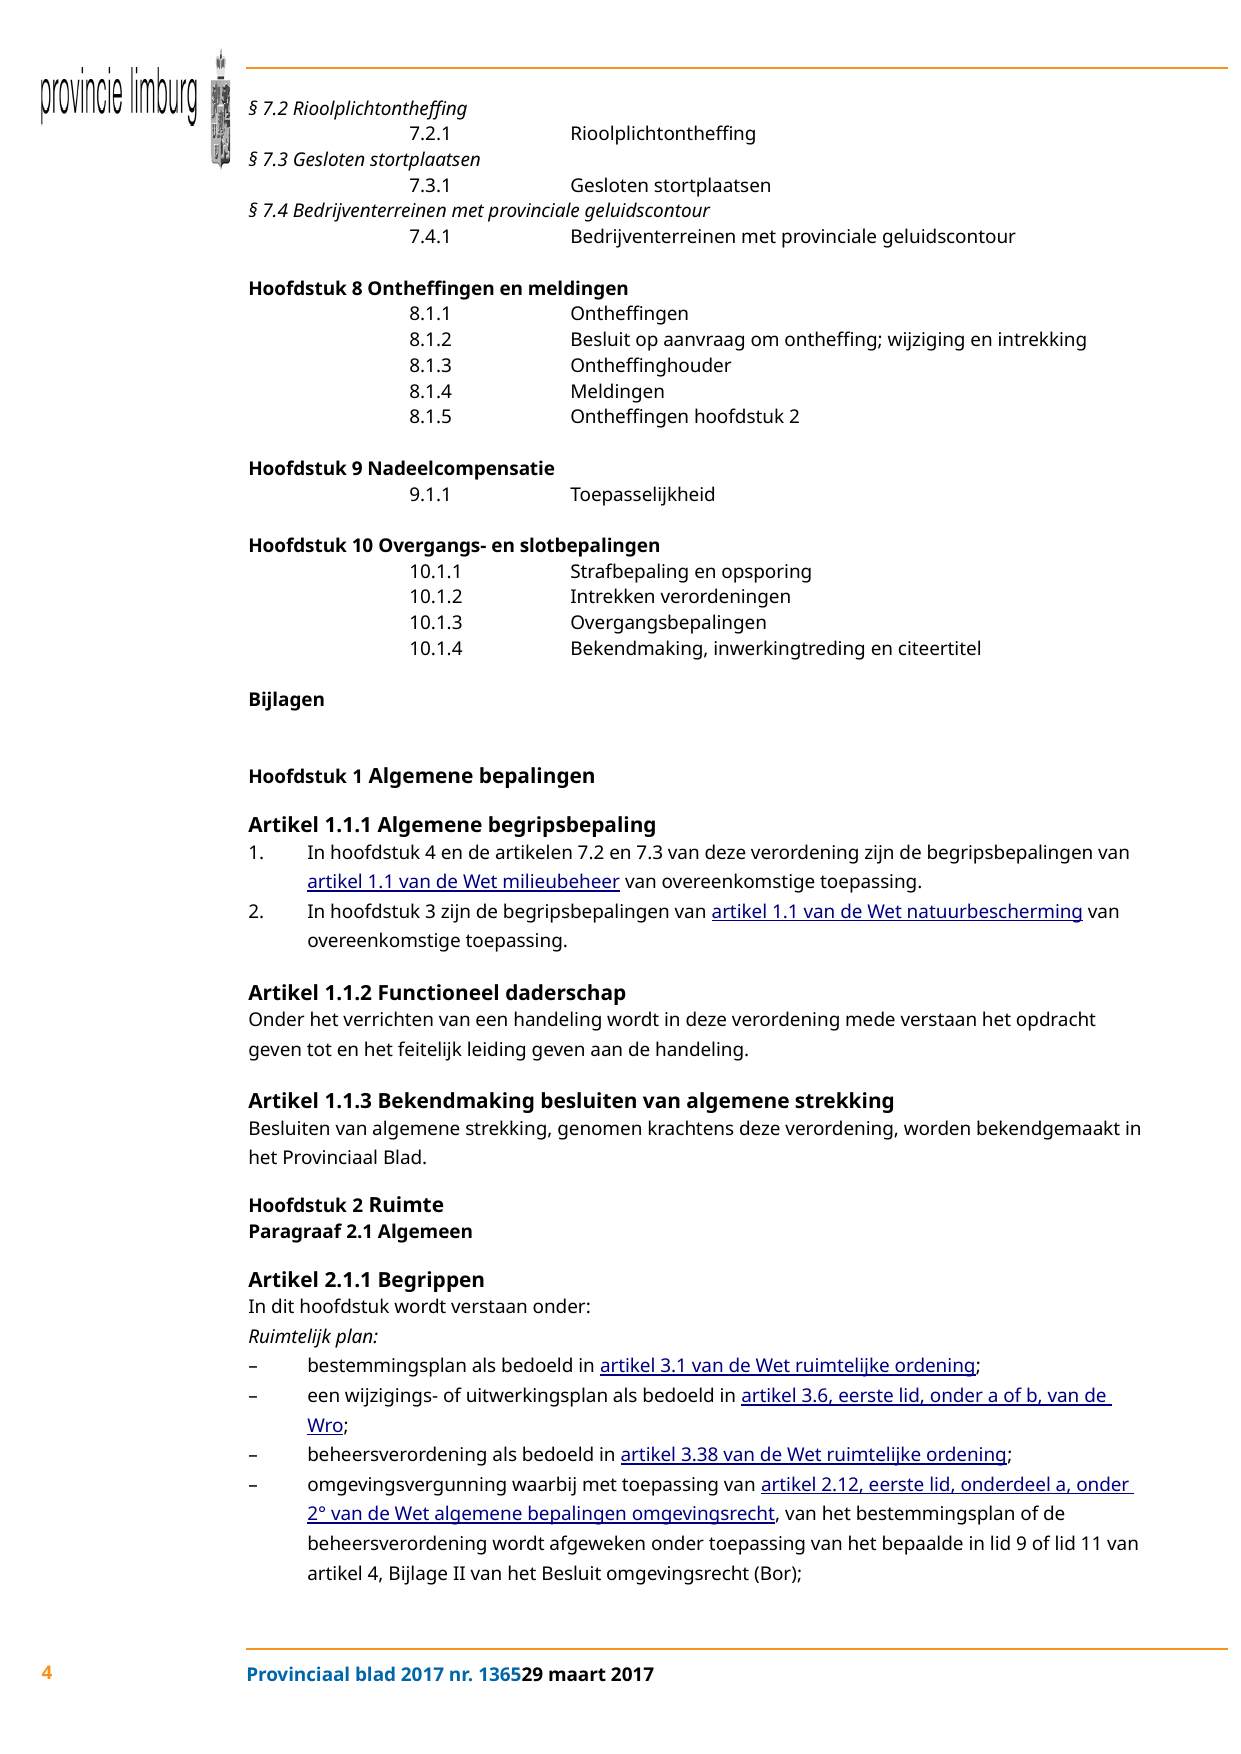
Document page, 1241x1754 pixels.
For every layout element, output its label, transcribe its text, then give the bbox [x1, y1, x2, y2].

table_cell 8.1.5 [409, 404, 570, 429]
table_cell 10.1.3 [409, 609, 570, 635]
table_cell [248, 121, 409, 146]
table_cell Intrekken verordeningen [570, 584, 1152, 609]
text Artikel 1.1.2 Functioneel daderschap [248, 978, 1152, 1006]
text Artikel 1.1.1 Algemene begripsbepaling [248, 810, 1152, 839]
table_cell [570, 661, 1152, 687]
table_cell Rioolplichtontheffing [570, 121, 1152, 146]
table_cell 8.1.3 [409, 352, 570, 378]
table_cell [248, 506, 409, 532]
table_cell Ontheffingen [570, 301, 1152, 326]
table_cell [409, 506, 570, 532]
text In dit hoofdstuk wordt verstaan onder: [248, 1293, 1152, 1319]
table_cell 7.2.1 [409, 121, 570, 146]
table_cell Toepasselijkheid [570, 481, 1152, 506]
table_cell [248, 172, 409, 198]
table_cell [248, 326, 409, 352]
list In hoofdstuk 3 zijn de begripsbepalingen van artikel 1.1 van de Wet natuurbescherming van overeenkomstige toepassing. [248, 898, 1152, 953]
table_cell Besluit op aanvraag om ontheffing; wijziging en intrekking [570, 326, 1152, 352]
text Hoofdstuk 2 Ruimte [248, 1190, 1152, 1218]
table_cell § 7.2 Rioolplichtontheffing [248, 95, 1152, 121]
table_cell [248, 224, 409, 249]
text Paragraaf 2.1 Algemeen [248, 1218, 1152, 1244]
text Artikel 2.1.1 Begrippen [248, 1265, 1152, 1293]
table_cell [248, 481, 409, 506]
text Hoofdstuk 1 Algemene bepalingen [248, 761, 1152, 789]
table_cell 10.1.1 [409, 558, 570, 584]
table_cell [248, 635, 409, 661]
table_cell Ontheffingen hoofdstuk 2 [570, 404, 1152, 429]
table_cell Hoofdstuk 10 Overgangs- en slotbepalingen [248, 532, 1152, 558]
table_cell 10.1.2 [409, 584, 570, 609]
table_cell [248, 378, 409, 403]
table_cell 8.1.2 [409, 326, 570, 352]
table_cell [248, 661, 409, 687]
table_cell [570, 249, 1152, 275]
table_cell [248, 429, 1152, 455]
table_cell [248, 404, 409, 429]
table_cell § 7.3 Gesloten stortplaatsen [248, 146, 1152, 172]
table_cell Overgangsbepalingen [570, 609, 1152, 635]
table_cell 9.1.1 [409, 481, 570, 506]
table_cell Meldingen [570, 378, 1152, 403]
table_cell [570, 506, 1152, 532]
table_cell Hoofdstuk 9 Nadeelcompensatie [248, 455, 1152, 481]
table_cell § 7.4 Bedrijventerreinen met provinciale geluidscontour [248, 198, 1152, 223]
text Ruimtelijk plan: [248, 1323, 1152, 1349]
picture [41, 47, 231, 172]
table_cell [409, 661, 570, 687]
table_cell Bedrijventerreinen met provinciale geluidscontour [570, 224, 1152, 249]
list bestemmingsplan als bedoeld in artikel 3.1 van de Wet ruimtelijke ordening; [248, 1353, 1152, 1378]
table_cell Hoofdstuk 8 Ontheffingen en meldingen [248, 275, 1152, 301]
list een wijzigings- of uitwerkingsplan als bedoeld in artikel 3.6, eerste lid, onder a of b, van de Wro; [248, 1382, 1152, 1438]
table_cell 10.1.4 [409, 635, 570, 661]
table_cell [409, 249, 570, 275]
table_cell 8.1.4 [409, 378, 570, 403]
table_cell [248, 249, 409, 275]
table_cell [248, 609, 409, 635]
table_cell [248, 352, 409, 378]
table_cell Bijlagen [248, 687, 1152, 712]
table_cell 8.1.1 [409, 301, 570, 326]
table_cell Gesloten stortplaatsen [570, 172, 1152, 198]
table_cell Bekendmaking, inwerkingtreding en citeertitel [570, 635, 1152, 661]
table_cell 7.4.1 [409, 224, 570, 249]
list omgevingsvergunning waarbij met toepassing van artikel 2.12, eerste lid, onderdeel a, onder 2° van de Wet algemene bepalingen omgevingsrecht, van het bestemmingsplan of de beheersverordening wordt afgeweken onder toepassing van het bepaalde in lid 9 of lid 11 van artikel 4, Bijlage II van het Besluit omgevingsrecht (Bor); [248, 1471, 1152, 1586]
table_cell 7.3.1 [409, 172, 570, 198]
text Artikel 1.1.3 Bekendmaking besluiten van algemene strekking [248, 1086, 1152, 1115]
table_cell Strafbepaling en opsporing [570, 558, 1152, 584]
table_cell Ontheffinghouder [570, 352, 1152, 378]
text Onder het verrichten van een handeling wordt in deze verordening mede verstaan het opdracht geven tot en het feitelijk leiding geven aan de handeling. [248, 1006, 1152, 1062]
list beheersverordening als bedoeld in artikel 3.38 van de Wet ruimtelijke ordening; [248, 1441, 1152, 1467]
list In hoofdstuk 4 en de artikelen 7.2 en 7.3 van deze verordening zijn de begripsbepalingen van artikel 1.1 van de Wet milieubeheer van overeenkomstige toepassing. [248, 839, 1152, 894]
text Besluiten van algemene strekking, genomen krachtens deze verordening, worden bekendgemaakt in het Provinciaal Blad. [248, 1115, 1152, 1170]
table_cell [248, 558, 409, 584]
table_cell [248, 301, 409, 326]
table_cell [248, 584, 409, 609]
